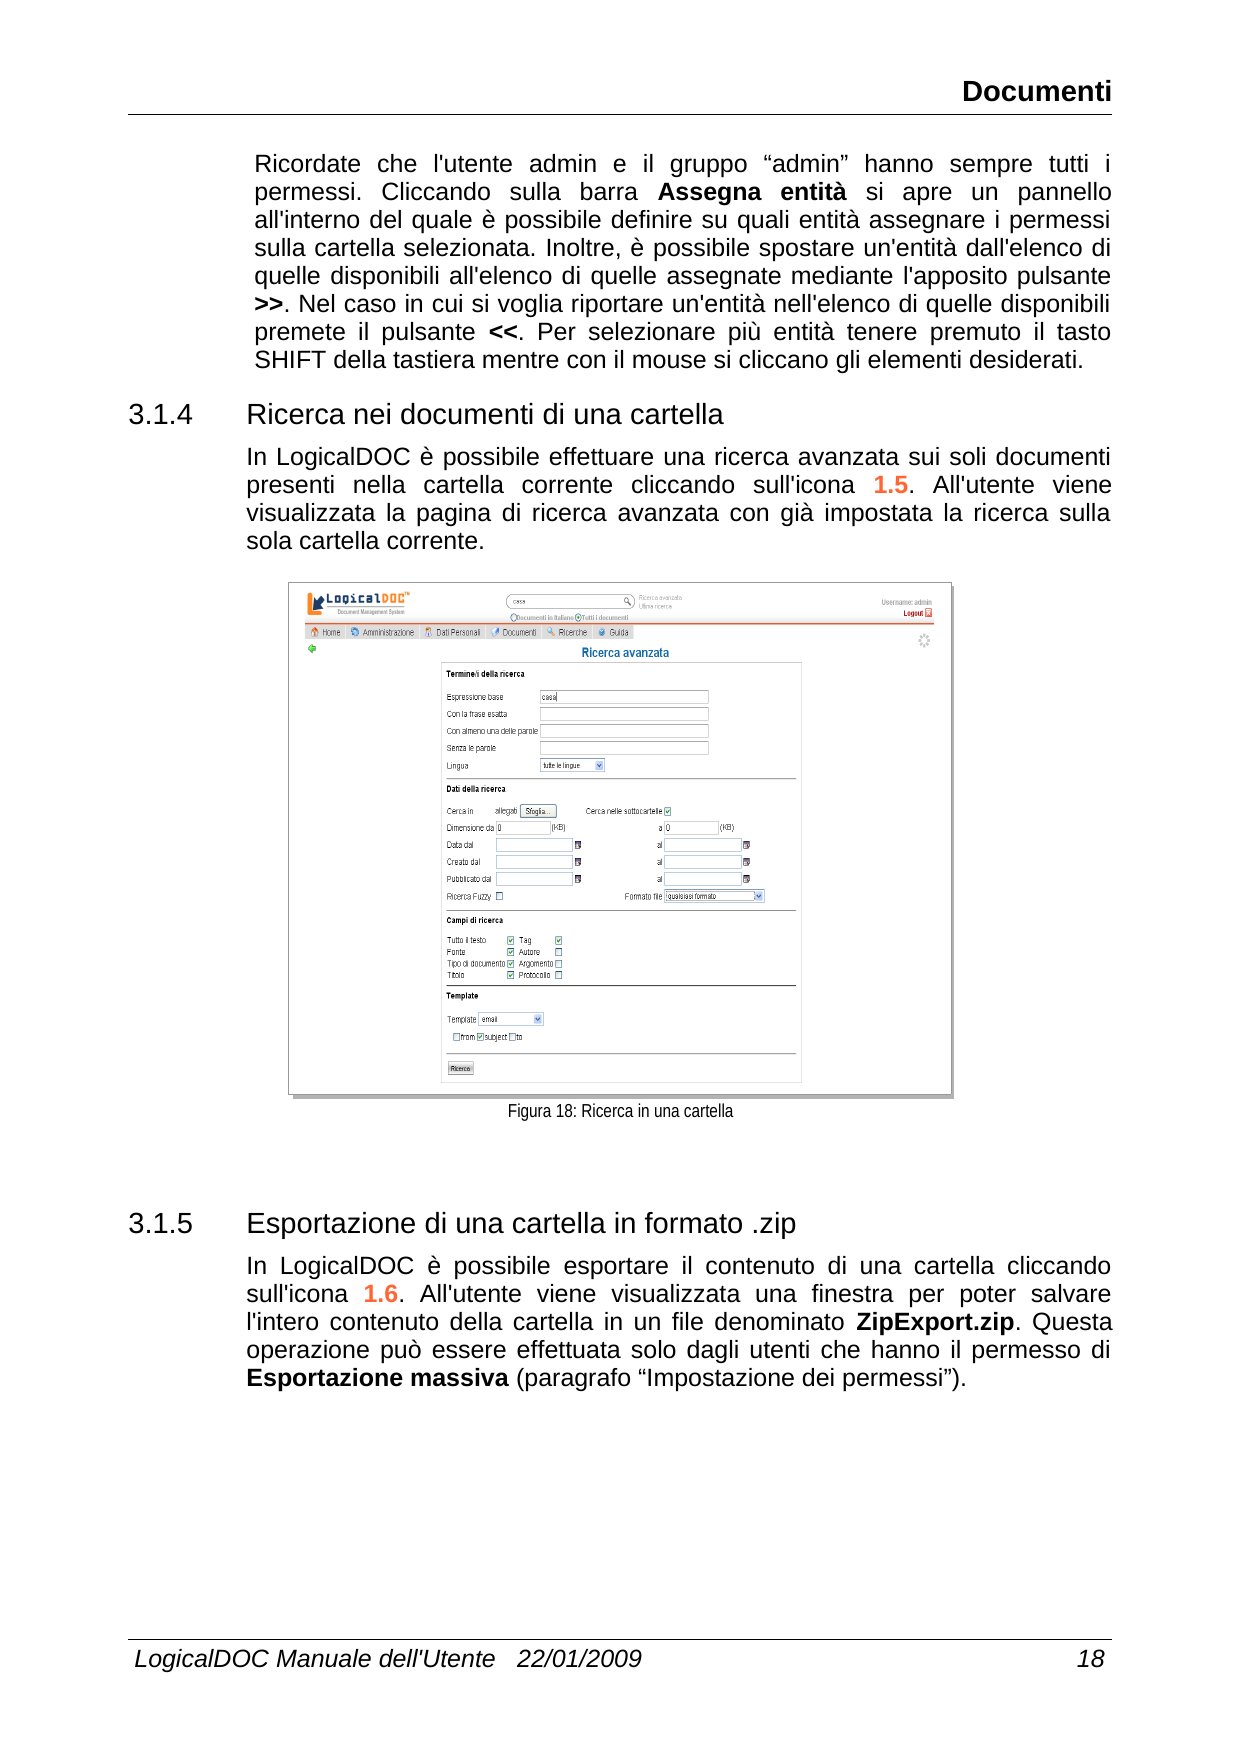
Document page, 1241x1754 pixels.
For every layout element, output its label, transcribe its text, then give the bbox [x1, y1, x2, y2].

subtitle Ricerca nei documenti di una cartella [128, 398, 1112, 431]
text In LogicalDOC è possibile esportare il contenuto di una cartella cliccando sull'icona 1.6. All'utente viene visualizzata una finestra per poter salvare l'intero contenuto della cartella in un file denominato ZipExport.zip. Questa operazione può essere effettuata solo dagli utenti che hanno il permesso di Esportazione massiva (paragrafo “Impostazione dei permessi”). [246, 1252, 1112, 1392]
picture [305, 590, 935, 1086]
subtitle Esportazione di una cartella in formato .zip [128, 1207, 1112, 1240]
text In LogicalDOC è possibile effettuare una ricerca avanzata sui soli documenti presenti nella cartella corrente cliccando sull'icona 1.5. All'utente viene visualizzata la pagina di ricerca avanzata con già impostata la ricerca sulla sola cartella corrente. [246, 443, 1112, 555]
list Figura 18: Ricerca in una cartella [288, 1095, 953, 1122]
list Ricordate che l'utente admin e il gruppo “admin” hanno sempre tutti i permessi. Cliccando sulla barra Assegna entità si apre un pannello all'interno del quale è possibile definire su quali entità assegnare i permessi sulla cartella selezionata. Inoltre, è possibile spostare un'entità dall'elenco di quelle disponibili all'elenco di quelle assegnate mediante l'apposito pulsante >>. Nel caso in cui si voglia riportare un'entità nell'elenco di quelle disponibili premete il pulsante <<. Per selezionare più entità tenere premuto il tasto SHIFT della tastiera mentre con il mouse si cliccano gli elementi desiderati. [217, 150, 1112, 373]
